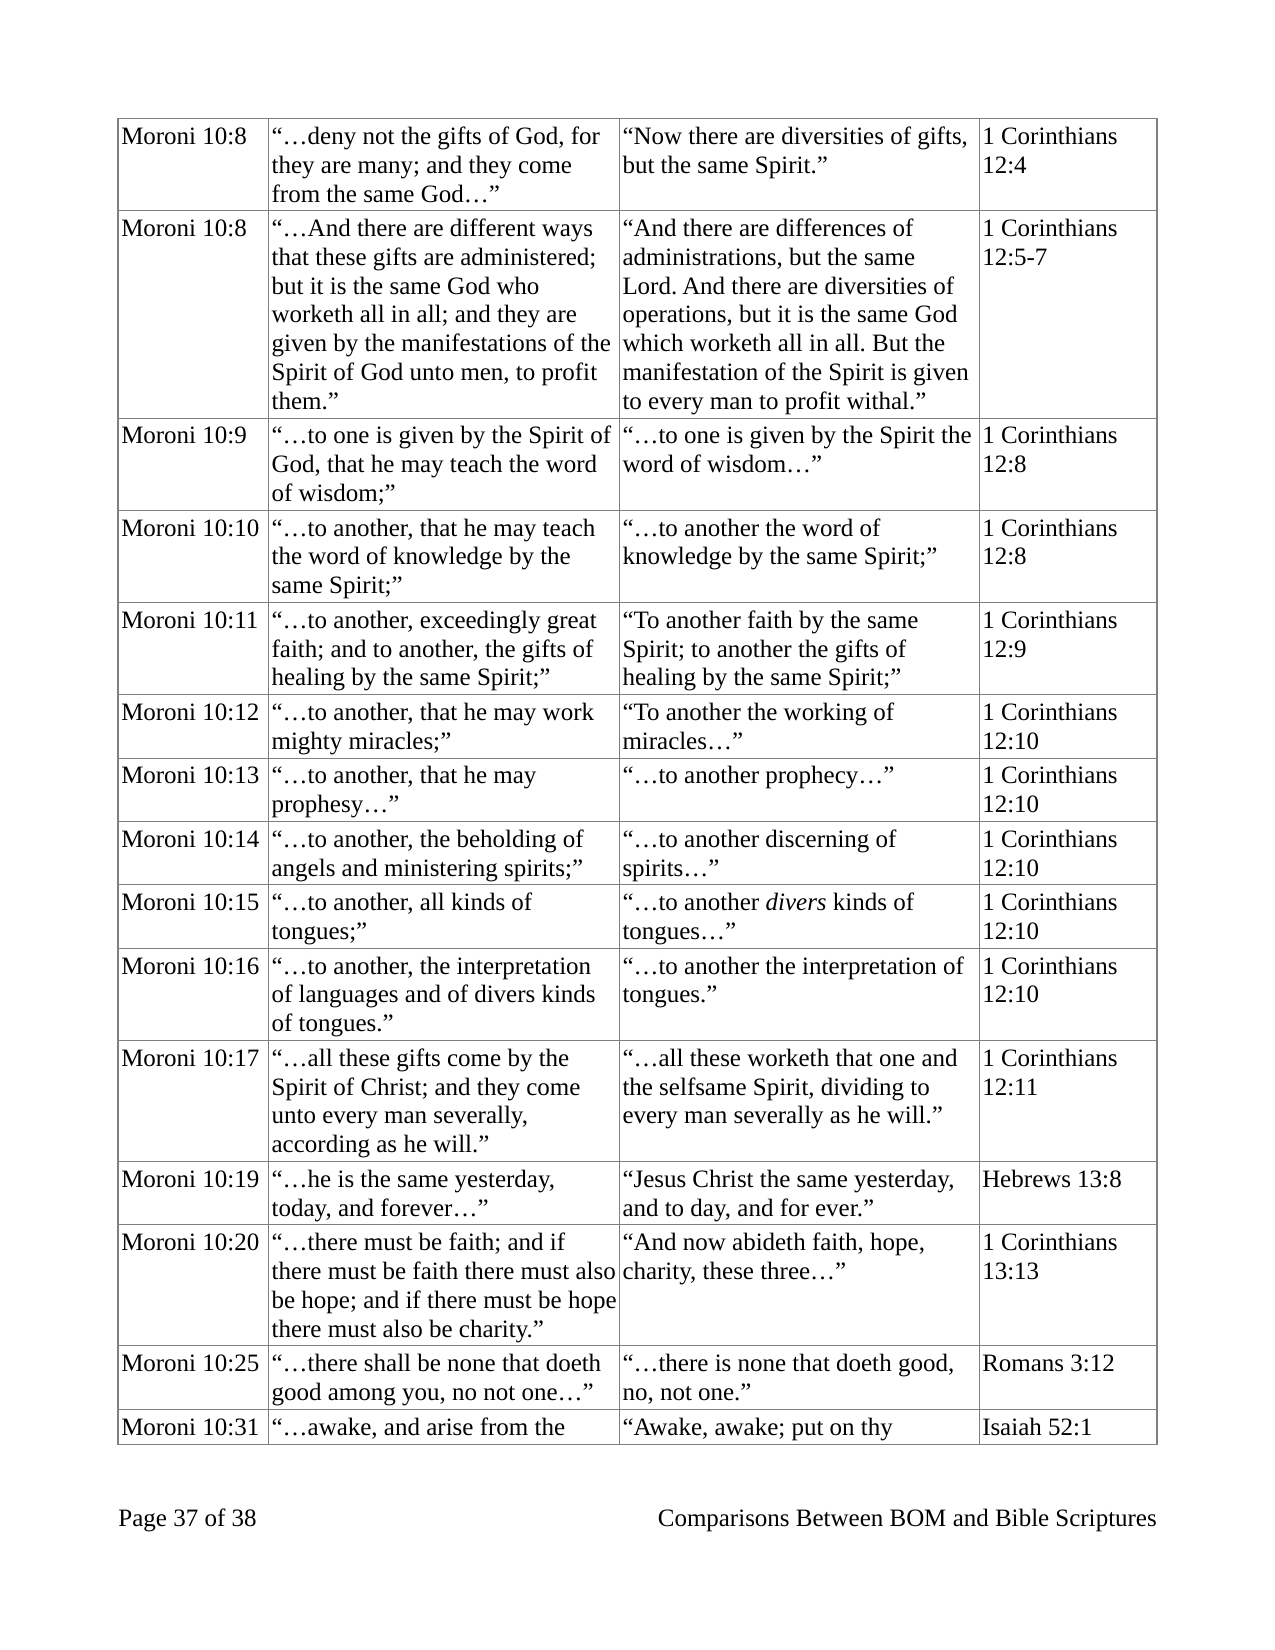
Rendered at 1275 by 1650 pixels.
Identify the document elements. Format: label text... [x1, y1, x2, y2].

table_cell Moroni 10:20 [119, 1225, 268, 1345]
table_cell Moroni 10:13 [119, 759, 268, 821]
table_cell Moroni 10:31 [119, 1410, 268, 1443]
table_cell “…awake, and arise from the [269, 1410, 619, 1443]
table_cell “…to another, the beholding of angels and ministering spirits;” [269, 822, 619, 884]
table_cell 1 Corinthians 12:9 [980, 603, 1156, 694]
table_cell Moroni 10:19 [119, 1162, 268, 1224]
table_cell “To another faith by the same Spirit; to another the gifts of healing by the same Spirit;” [620, 603, 979, 694]
table_cell “To another the working of miracles…” [620, 695, 979, 757]
table_cell 1 Corinthians 12:5-7 [980, 211, 1156, 417]
table_cell Moroni 10:16 [119, 949, 268, 1040]
table_cell “…to another, that he may work mighty miracles;” [269, 695, 619, 757]
table_cell “…to one is given by the Spirit of God, that he may teach the word of wisdom;” [269, 419, 619, 510]
table_cell “…he is the same yesterday, today, and forever…” [269, 1162, 619, 1224]
table_cell 1 Corinthians 12:10 [980, 949, 1156, 1040]
table_cell “…to another discerning of spirits…” [620, 822, 979, 884]
table_cell 1 Corinthians 12:8 [980, 419, 1156, 510]
table_cell “…to another, the interpretation of languages and of divers kinds of tongues.” [269, 949, 619, 1040]
table_cell “Now there are diversities of gifts, but the same Spirit.” [620, 119, 979, 210]
table_cell Moroni 10:9 [119, 419, 268, 510]
table_cell Moroni 10:15 [119, 885, 268, 948]
table_cell Isaiah 52:1 [980, 1410, 1156, 1443]
table_cell “…all these gifts come by the Spirit of Christ; and they come unto every man severally, according as he will.” [269, 1041, 619, 1161]
table_cell 1 Corinthians 12:4 [980, 119, 1156, 210]
table_cell “…to another, exceedingly great faith; and to another, the gifts of healing by the same Spirit;” [269, 603, 619, 694]
table_cell Moroni 10:12 [119, 695, 268, 757]
table_cell “…to another, that he may teach the word of knowledge by the same Spirit;” [269, 511, 619, 602]
table_cell Moroni 10:17 [119, 1041, 268, 1161]
table_cell Moroni 10:25 [119, 1346, 268, 1409]
table_cell “…to another, that he may prophesy…” [269, 759, 619, 821]
table_cell 1 Corinthians 12:11 [980, 1041, 1156, 1161]
table_cell “…And there are different ways that these gifts are administered; but it is the same God who worketh all in all; and they are given by the manifestations of the Spirit of God unto men, to profit them.” [269, 211, 619, 417]
table_cell “Awake, awake; put on thy [620, 1410, 979, 1443]
table_cell 1 Corinthians 12:10 [980, 695, 1156, 757]
table_cell Moroni 10:8 [119, 119, 268, 210]
table_cell 1 Corinthians 12:10 [980, 822, 1156, 884]
table_cell “Jesus Christ the same yesterday, and to day, and for ever.” [620, 1162, 979, 1224]
table_cell “…all these worketh that one and the selfsame Spirit, dividing to every man severally as he will.” [620, 1041, 979, 1161]
table_cell “…to another the word of knowledge by the same Spirit;” [620, 511, 979, 602]
table_cell Moroni 10:14 [119, 822, 268, 884]
table_cell “…to another, all kinds of tongues;” [269, 885, 619, 948]
table_cell “…to another the interpretation of tongues.” [620, 949, 979, 1040]
table_cell “…to another divers kinds of tongues…” [620, 885, 979, 948]
table_cell Hebrews 13:8 [980, 1162, 1156, 1224]
table_cell “…there must be faith; and if there must be faith there must also be hope; and if there must be hope there must also be charity.” [269, 1225, 619, 1345]
table_cell Moroni 10:8 [119, 211, 268, 417]
table_cell 1 Corinthians 13:13 [980, 1225, 1156, 1345]
table_cell “And there are differences of administrations, but the same Lord. And there are diversities of operations, but it is the same God which worketh all in all. But the manifestation of the Spirit is given to every man to profit withal.” [620, 211, 979, 417]
table_cell “…to one is given by the Spirit the word of wisdom…” [620, 419, 979, 510]
table_cell 1 Corinthians 12:10 [980, 759, 1156, 821]
table_cell 1 Corinthians 12:10 [980, 885, 1156, 948]
table_cell “…there is none that doeth good, no, not one.” [620, 1346, 979, 1409]
table_cell “…there shall be none that doeth good among you, no not one…” [269, 1346, 619, 1409]
table_cell Moroni 10:10 [119, 511, 268, 602]
table_cell Moroni 10:11 [119, 603, 268, 694]
table_cell “And now abideth faith, hope, charity, these three…” [620, 1225, 979, 1345]
table_cell “…deny not the gifts of God, for they are many; and they come from the same God…” [269, 119, 619, 210]
table_cell Romans 3:12 [980, 1346, 1156, 1409]
table_cell “…to another prophecy…” [620, 759, 979, 821]
table_cell 1 Corinthians 12:8 [980, 511, 1156, 602]
